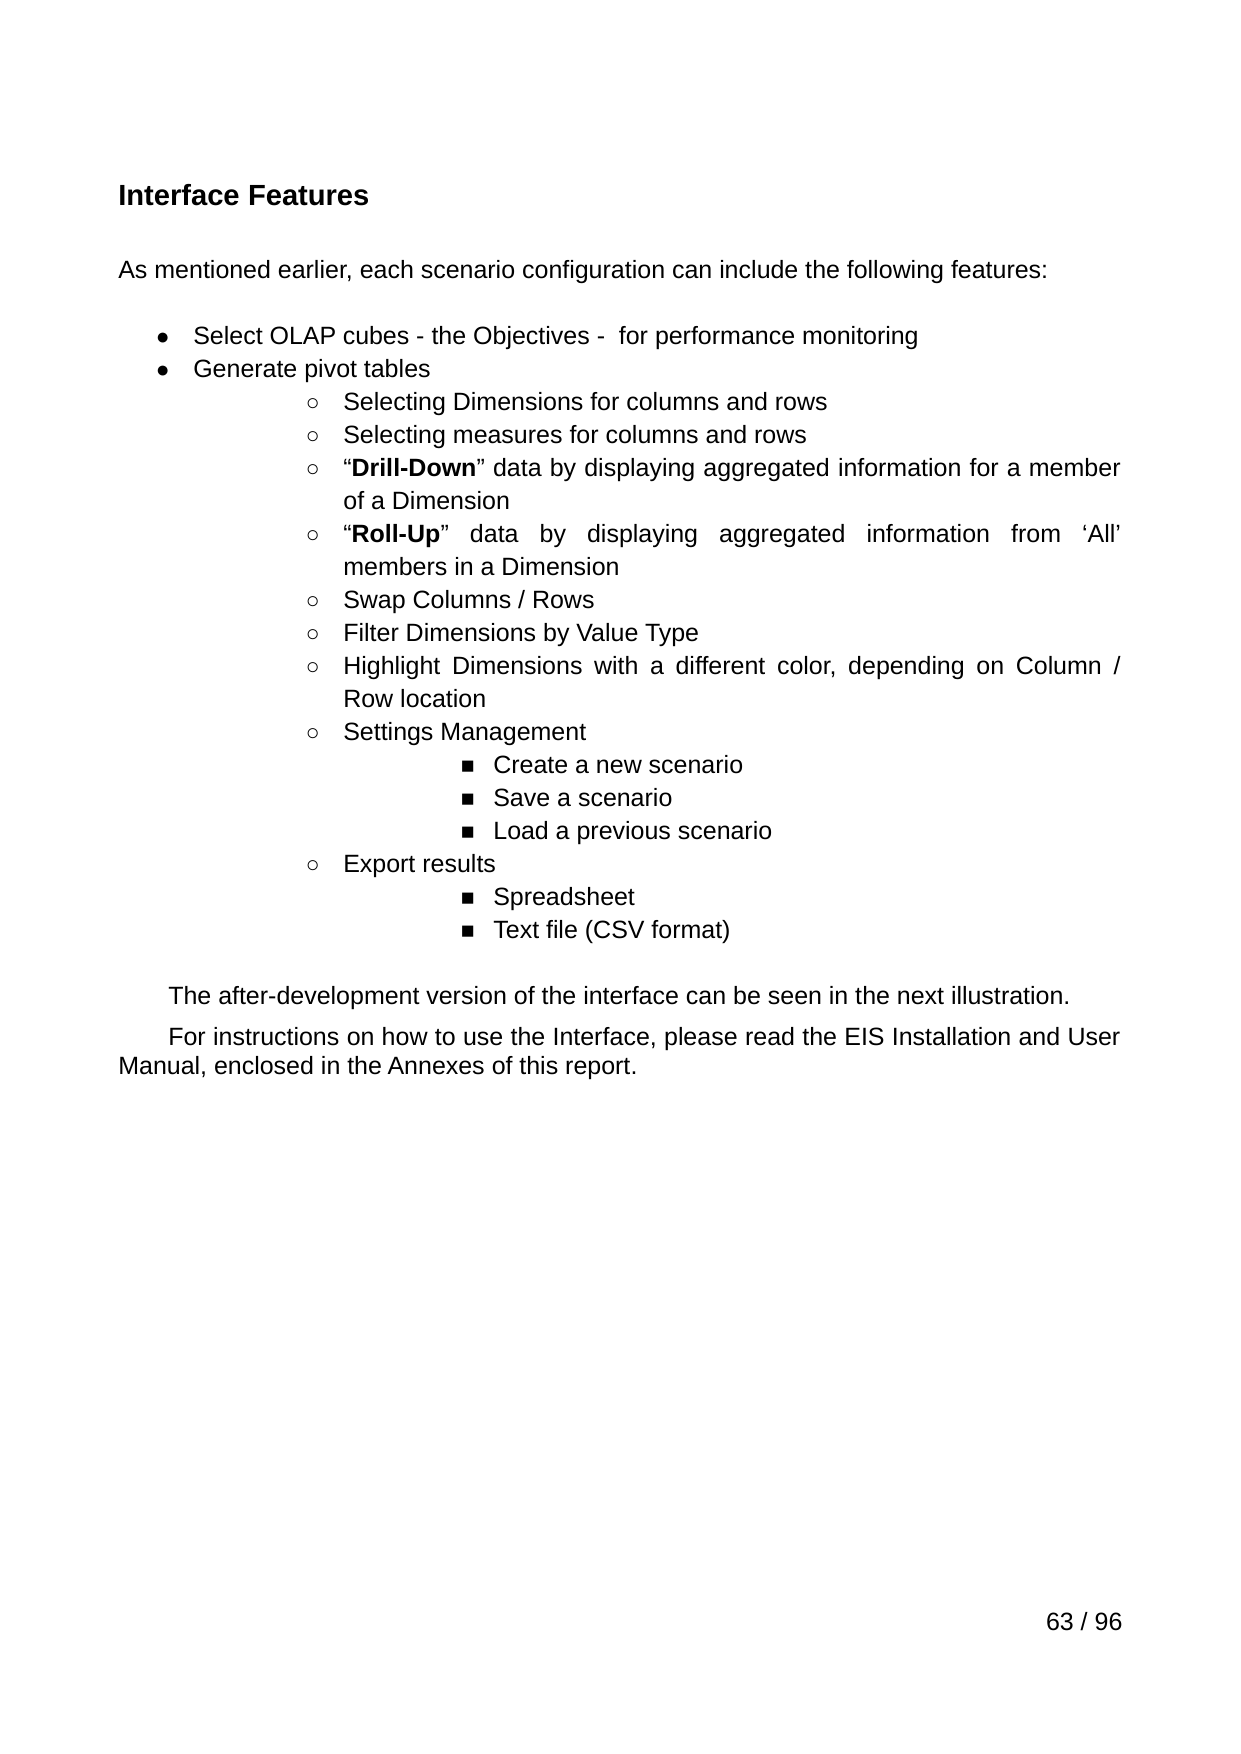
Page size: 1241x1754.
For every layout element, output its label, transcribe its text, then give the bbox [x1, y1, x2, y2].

list Create a new scenario [343, 750, 1122, 779]
list Generate pivot tables [193, 354, 1122, 382]
text The after-development version of the interface can be seen in the next illustration. [118, 981, 1122, 1010]
list Selecting Dimensions for columns and rows [306, 387, 1122, 415]
list Spreadsheet [343, 882, 1122, 911]
list Export results [306, 849, 1122, 878]
list “Drill-Down” data by displaying aggregated information for a member of a Dimension [306, 453, 1122, 514]
list Selecting measures for columns and rows [306, 420, 1122, 448]
text For instructions on how to use the Interface, please read the EIS Installation and User Manual, enclosed in the Annexes of this report. [118, 1022, 1122, 1080]
list Settings Management [306, 717, 1122, 746]
list Load a previous scenario [343, 816, 1122, 845]
list Text file (CSV format) [343, 915, 1122, 944]
list Select OLAP cubes - the Objectives - for performance monitoring [193, 321, 1122, 349]
list Save a scenario [343, 783, 1122, 812]
list “Roll-Up” data by displaying aggregated information from ‘All’ members in a Dimension [306, 519, 1122, 581]
text As mentioned earlier, each scenario configuration can include the following features: [118, 254, 1122, 283]
list Swap Columns / Rows [306, 585, 1122, 613]
list Filter Dimensions by Value Type [306, 618, 1122, 647]
subtitle Interface Features [118, 177, 1122, 211]
list Highlight Dimensions with a different color, depending on Column / Row location [306, 651, 1122, 713]
